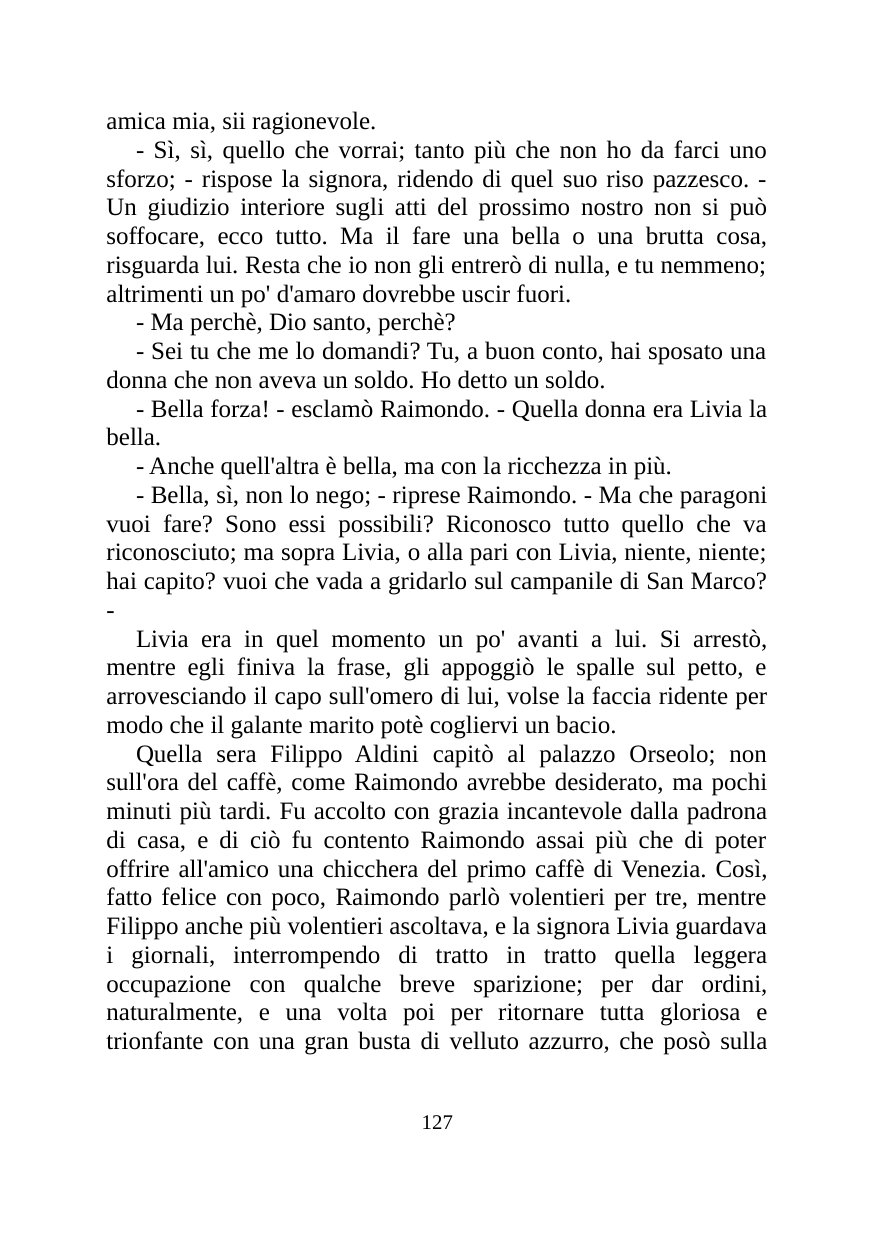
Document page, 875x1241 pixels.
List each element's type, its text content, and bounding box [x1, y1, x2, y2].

text Livia era in quel momento un po' avanti a lui. Si arrestò, mentre egli finiva la frase, gli appoggiò le spalle sul petto, e arrovesciando il capo sull'omero di lui, volse la faccia ridente per modo che il galante marito potè cogliervi un bacio. [106, 624, 768, 739]
text Quella sera Filippo Aldini capitò al palazzo Orseolo; non sull'ora del caffè, come Raimondo avrebbe desiderato, ma pochi minuti più tardi. Fu accolto con grazia incantevole dalla padrona di casa, e di ciò fu contento Raimondo assai più che di poter offrire all'amico una chicchera del primo caffè di Venezia. Così, fatto felice con poco, Raimondo parlò volentieri per tre, mentre Filippo anche più volentieri ascoltava, e la signora Livia guardava i giornali, interrompendo di tratto in tratto quella leggera occupazione con qualche breve sparizione; per dar ordini, naturalmente, e una volta poi per ritornare tutta gloriosa e trionfante con una gran busta di velluto azzurro, che posò sulla [106, 739, 768, 1055]
text - Bella forza! - esclamò Raimondo. - Quella donna era Livia la bella. [106, 394, 768, 451]
text - Sei tu che me lo domandi? Tu, a buon conto, hai sposato una donna che non aveva un soldo. Ho detto un soldo. [106, 336, 768, 394]
text - Bella, sì, non lo nego; - riprese Raimondo. - Ma che paragoni vuoi fare? Sono essi possibili? Riconosco tutto quello che va riconosciuto; ma sopra Livia, o alla pari con Livia, niente, niente; hai capito? vuoi che vada a gridarlo sul campanile di San Marco? - [106, 480, 768, 624]
text - Sì, sì, quello che vorrai; tanto più che non ho da farci uno sforzo; - rispose la signora, ridendo di quel suo riso pazzesco. - Un giudizio interiore sugli atti del prossimo nostro non si può soffocare, ecco tutto. Ma il fare una bella o una brutta cosa, risguarda lui. Resta che io non gli entrerò di nulla, e tu nemmeno; altrimenti un po' d'amaro dovrebbe uscir fuori. [106, 135, 768, 307]
text - Ma perchè, Dio santo, perchè? [106, 307, 768, 336]
text amica mia, sii ragionevole. [106, 106, 768, 135]
text - Anche quell'altra è bella, ma con la ricchezza in più. [106, 451, 768, 480]
